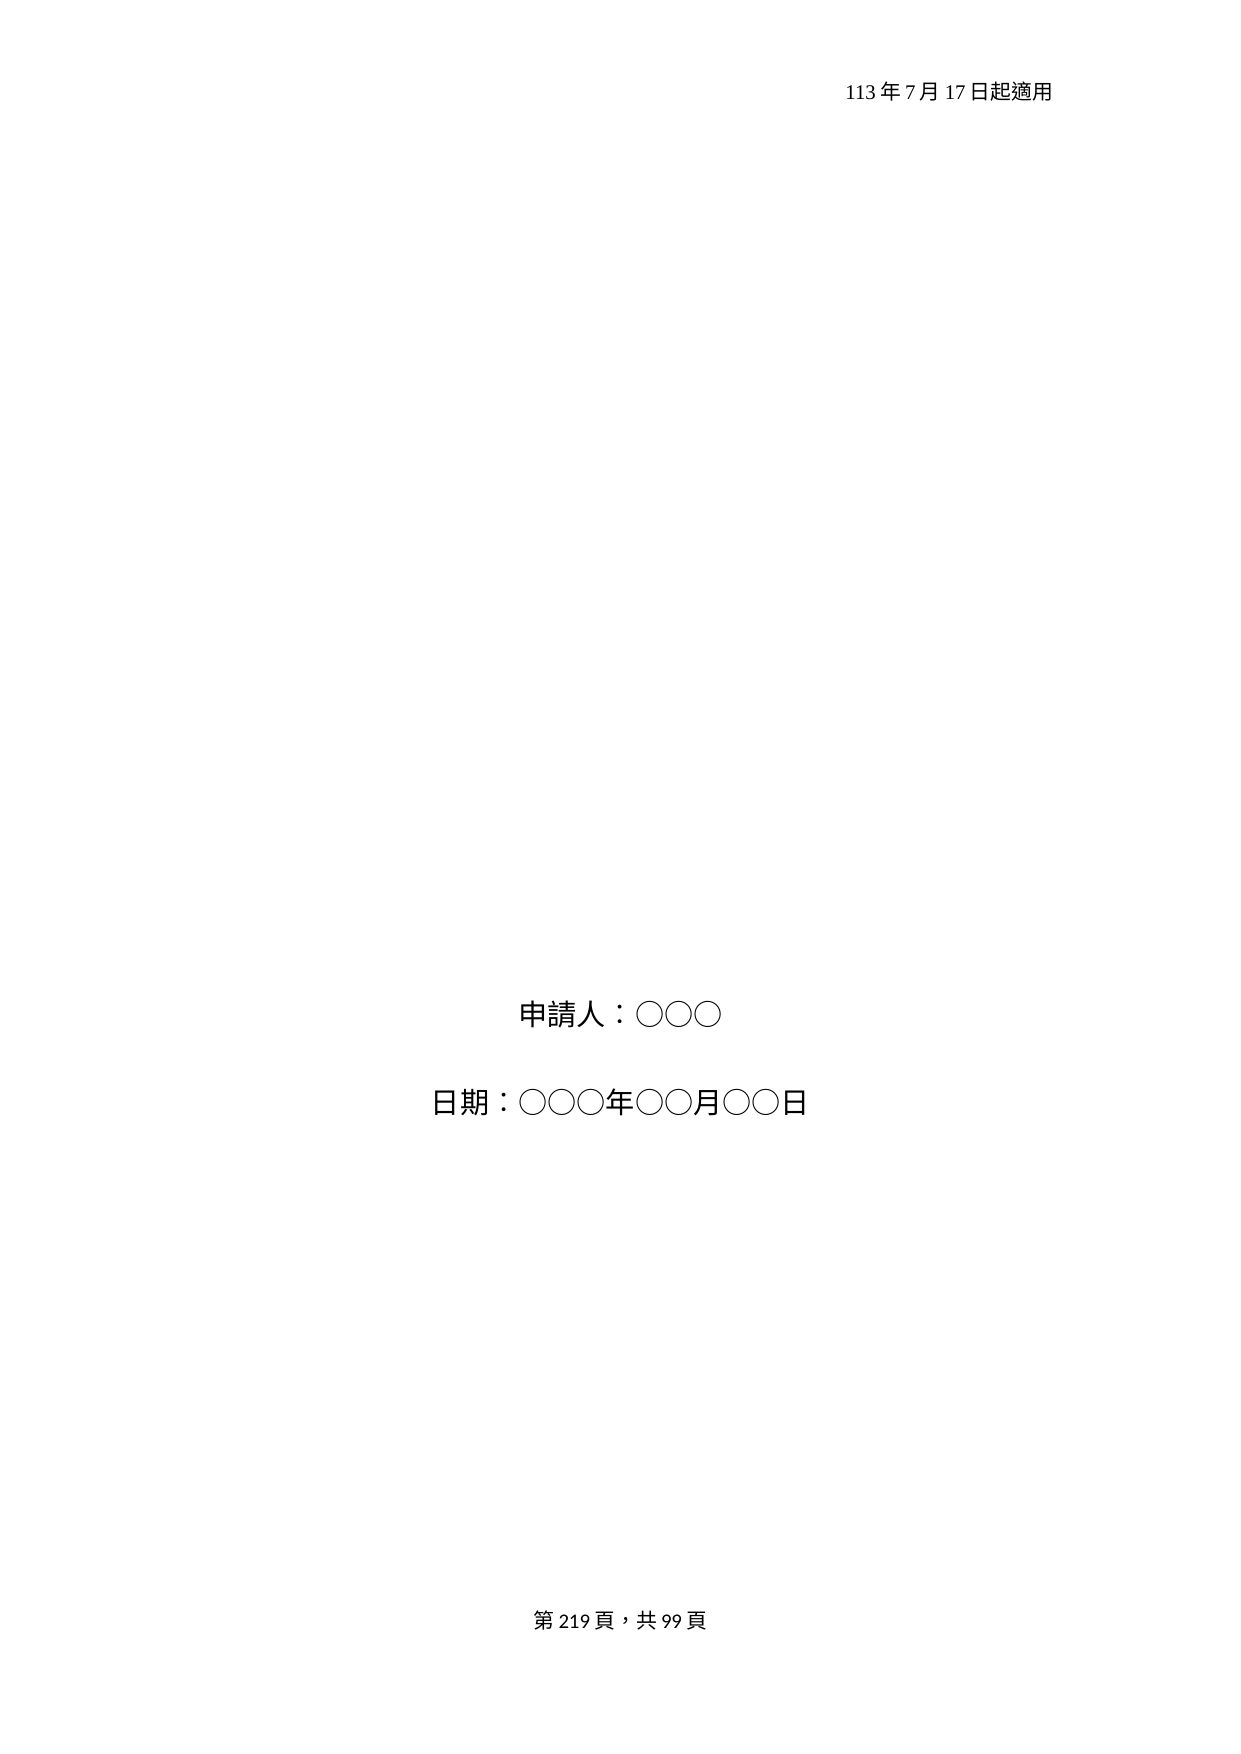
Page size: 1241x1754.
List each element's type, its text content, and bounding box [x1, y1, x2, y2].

text 日期︰○○○年○○月○○日 [187, 1080, 1053, 1122]
text 申請人︰○○○ [188, 988, 1053, 1034]
